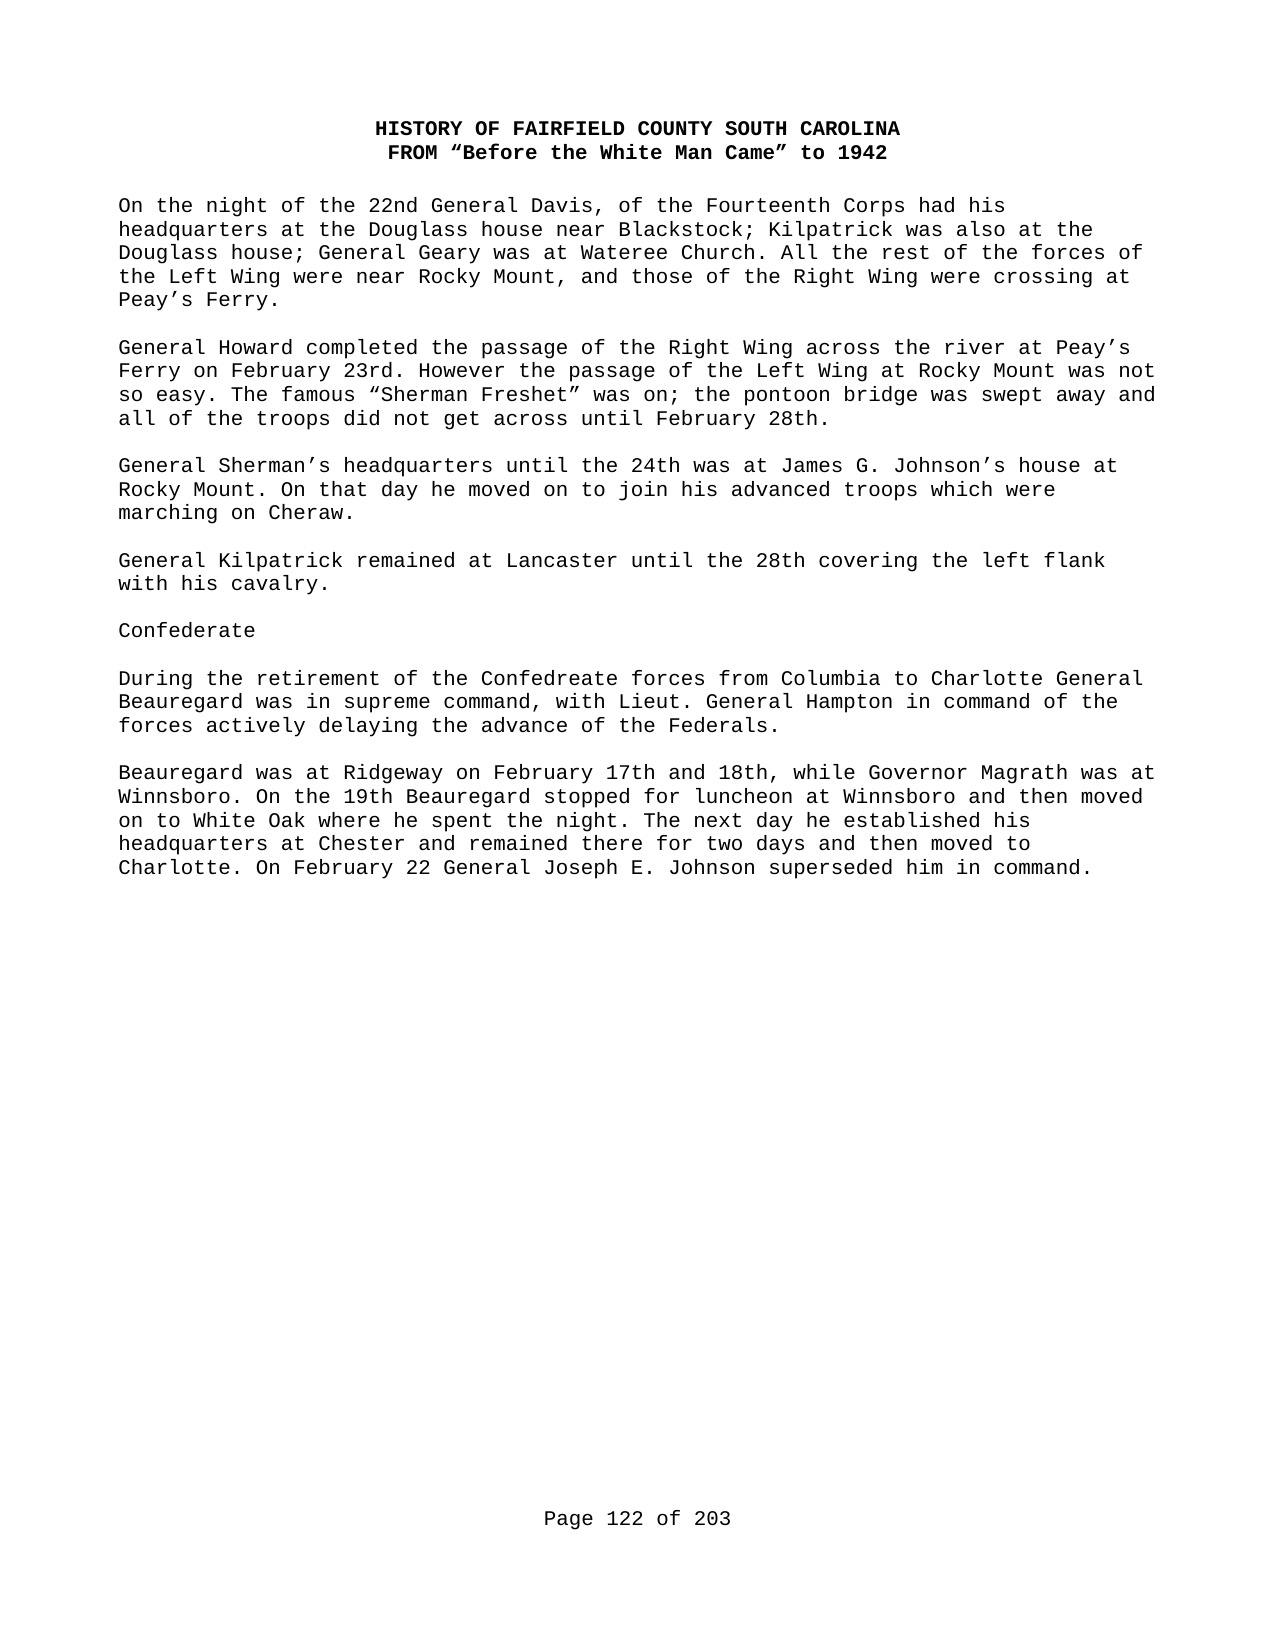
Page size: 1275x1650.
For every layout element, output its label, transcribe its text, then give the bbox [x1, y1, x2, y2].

text Beauregard was at Ridgeway on February 17th and 18th, while Governor Magrath was at Winnsboro. On the 19th Beauregard stopped for luncheon at Winnsboro and then moved on to White Oak where he spent the night. The next day he established his headquarters at Chester and remained there for two days and then moved to Charlotte. On February 22 General Joseph E. Johnson superseded him in command. [118, 762, 1157, 881]
text General Howard completed the passage of the Right Wing across the river at Peay’s Ferry on February 23rd. However the passage of the Left Wing at Rocky Mount was not so easy. The famous “Sherman Freshet” was on; the pontoon bridge was swept away and all of the troops did not get across until February 28th. [118, 337, 1157, 431]
text Confederate [118, 621, 1157, 644]
text On the night of the 22nd General Davis, of the Fourteenth Corps had his headquarters at the Douglass house near Blackstock; Kilpatrick was also at the Douglass house; General Geary was at Wateree Church. All the rest of the forces of the Left Wing were near Rocky Mount, and those of the Right Wing were crossing at Peay’s Ferry. [118, 195, 1157, 313]
text General Kilpatrick remained at Lancaster until the 28th covering the left flank with his cavalry. [118, 549, 1157, 597]
text General Sherman’s headquarters until the 24th was at James G. Johnson’s house at Rocky Mount. On that day he moved on to join his advanced troops which were marching on Cheraw. [118, 455, 1157, 526]
text During the retirement of the Confedreate forces from Columbia to Charlotte General Beauregard was in supreme command, with Lieut. General Hampton in command of the forces actively delaying the advance of the Federals. [118, 668, 1157, 739]
